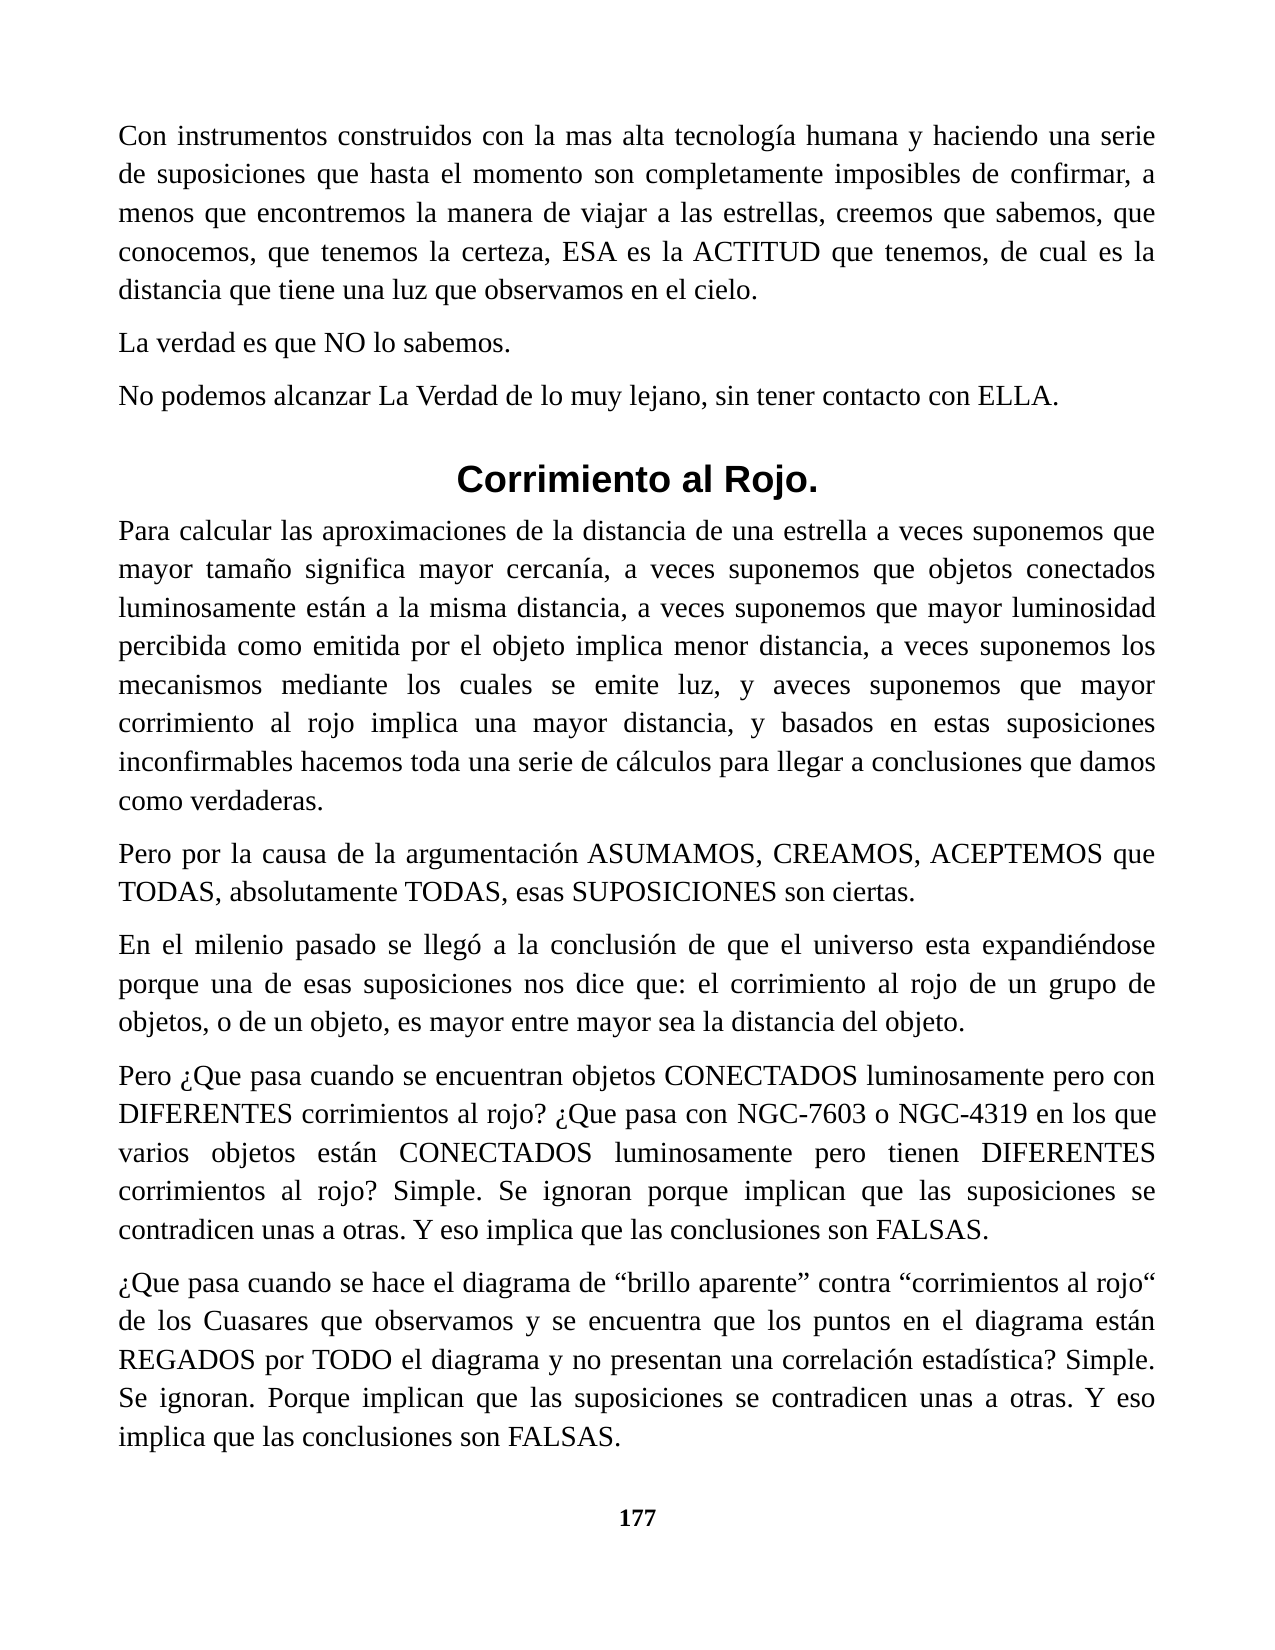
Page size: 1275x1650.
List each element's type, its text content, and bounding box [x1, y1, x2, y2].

text No podemos alcanzar La Verdad de lo muy lejano, sin tener contacto con ELLA. [118, 378, 1157, 412]
text Pero por la causa de la argumentación ASUMAMOS, CREAMOS, ACEPTEMOS que TODAS, absolutamente TODAS, esas SUPOSICIONES son ciertas. [118, 836, 1157, 908]
text Con instrumentos construidos con la mas alta tecnología humana y haciendo una serie de suposiciones que hasta el momento son completamente imposibles de confirmar, a menos que encontremos la manera de viajar a las estrellas, creemos que sabemos, que conocemos, que tenemos la certeza, ESA es la ACTITUD que tenemos, de cual es la distancia que tiene una luz que observamos en el cielo. [118, 118, 1157, 306]
text Para calcular las aproximaciones de la distancia de una estrella a veces suponemos que mayor tamaño significa mayor cercanía, a veces suponemos que objetos conectados luminosamente están a la misma distancia, a veces suponemos que mayor luminosidad percibida como emitida por el objeto implica menor distancia, a veces suponemos los mecanismos mediante los cuales se emite luz, y aveces suponemos que mayor corrimiento al rojo implica una mayor distancia, y basados en estas suposiciones inconfirmables hacemos toda una serie de cálculos para llegar a conclusiones que damos como verdaderas. [118, 513, 1157, 816]
text Pero ¿Que pasa cuando se encuentran objetos CONECTADOS luminosamente pero con DIFERENTES corrimientos al rojo? ¿Que pasa con NGC-7603 o NGC-4319 en los que varios objetos están CONECTADOS luminosamente pero tienen DIFERENTES corrimientos al rojo? Simple. Se ignoran porque implican que las suposiciones se contradicen unas a otras. Y eso implica que las conclusiones son FALSAS. [118, 1058, 1157, 1245]
text En el milenio pasado se llegó a la conclusión de que el universo esta expandiéndose porque una de esas suposiciones nos dice que: el corrimiento al rojo de un grupo de objetos, o de un objeto, es mayor entre mayor sea la distancia del objeto. [118, 927, 1157, 1038]
text ¿Que pasa cuando se hace el diagrama de “brillo aparente” contra “corrimientos al rojo“ de los Cuasares que observamos y se encuentra que los puntos en el diagrama están REGADOS por TODO el diagrama y no presentan una correlación estadística? Simple. Se ignoran. Porque implican que las suposiciones se contradicen unas a otras. Y eso implica que las conclusiones son FALSAS. [118, 1265, 1157, 1453]
text La verdad es que NO lo sabemos. [118, 325, 1157, 359]
subtitle Corrimiento al Rojo. [118, 457, 1157, 500]
